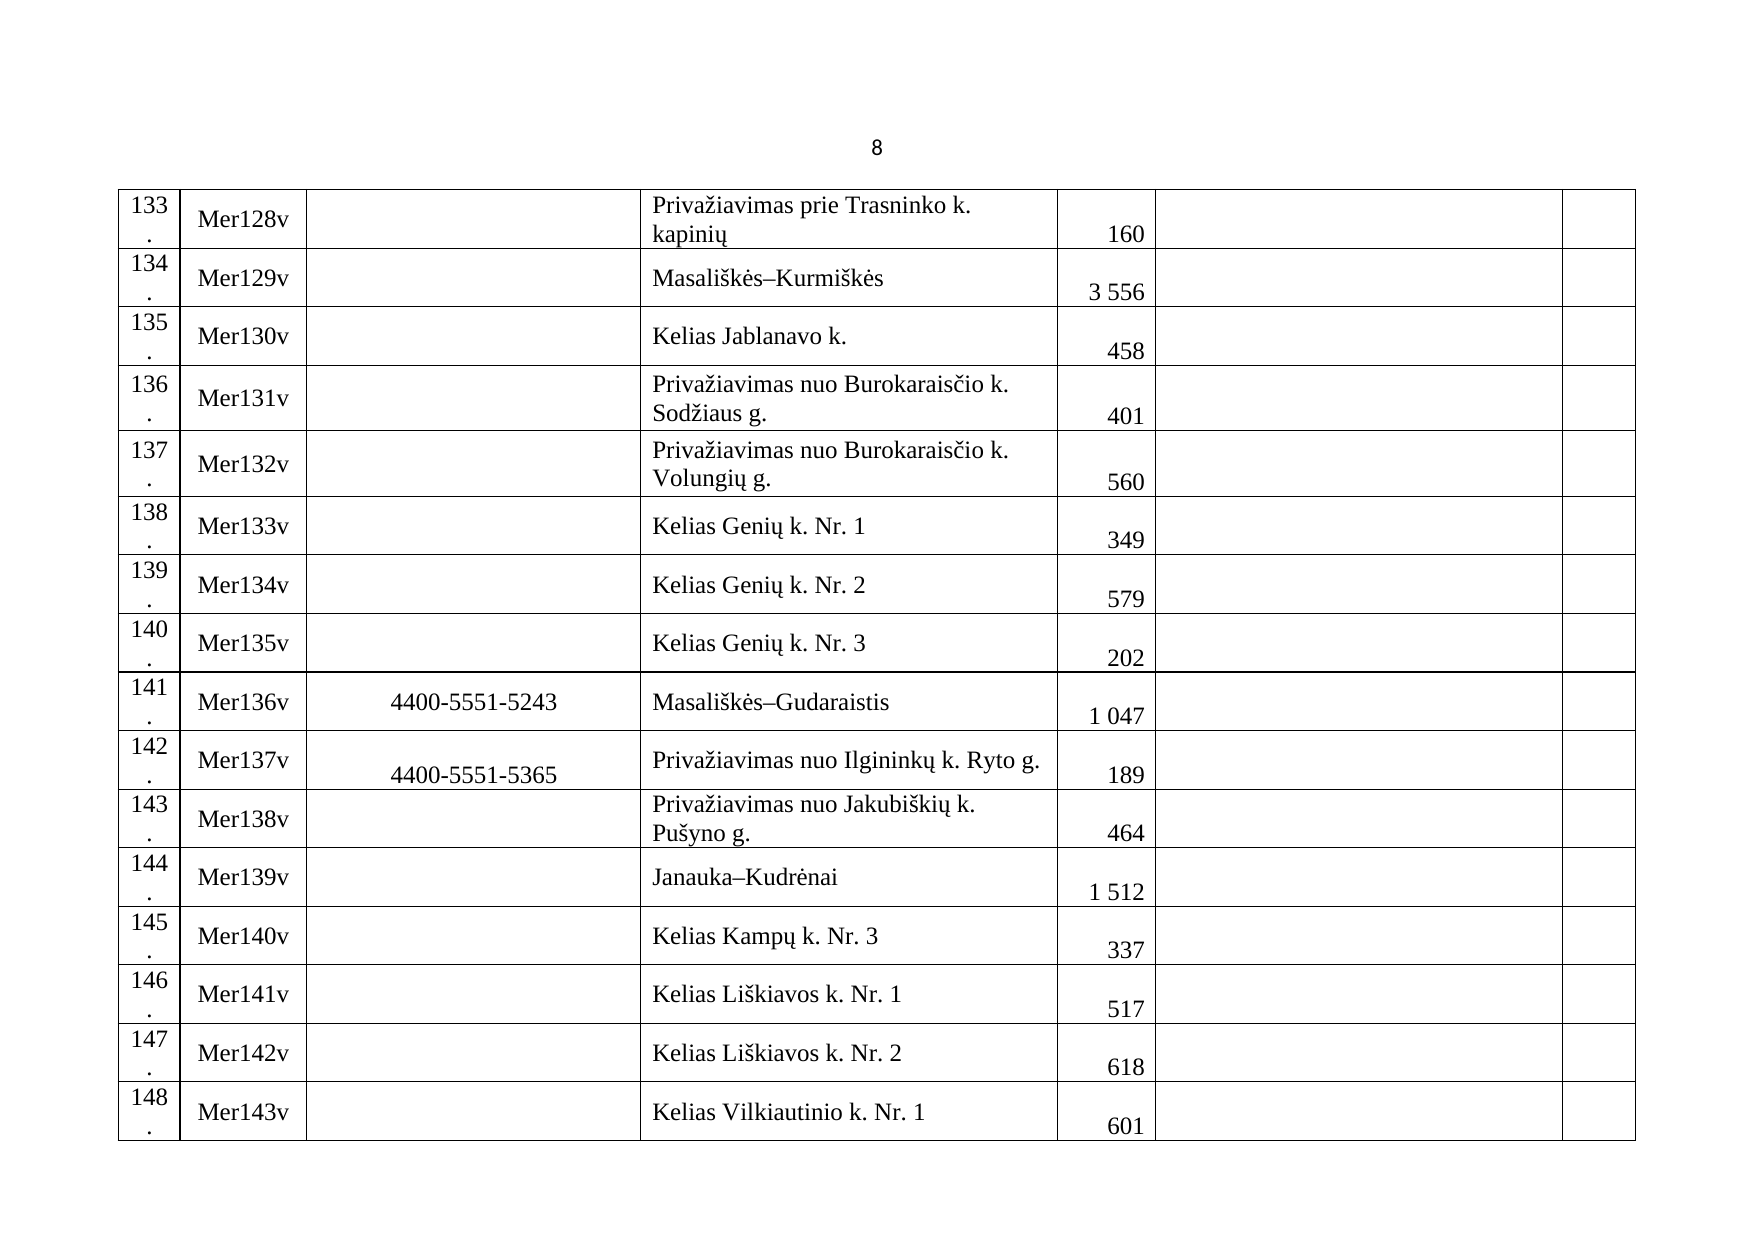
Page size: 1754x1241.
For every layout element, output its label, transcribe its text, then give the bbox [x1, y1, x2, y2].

table_cell 1 512 [1058, 848, 1155, 906]
table_cell Mer135v [181, 614, 306, 671]
table_cell 139. [119, 555, 179, 613]
table_cell Kelias Vilkiautinio k. Nr. 1 [641, 1082, 1057, 1140]
table_cell [307, 497, 640, 554]
table_cell [1563, 614, 1635, 671]
table_cell 136. [119, 366, 179, 430]
table_cell 147. [119, 1024, 179, 1081]
table_cell [1156, 965, 1562, 1023]
table_cell Masališkės–Kurmiškės [641, 249, 1057, 306]
table_cell [307, 1024, 640, 1081]
table_cell [307, 907, 640, 964]
table_cell 517 [1058, 965, 1155, 1023]
table_cell 148. [119, 1082, 179, 1140]
table_cell [307, 848, 640, 906]
table_cell 579 [1058, 555, 1155, 613]
table_cell 143. [119, 790, 179, 847]
table_cell [1563, 848, 1635, 906]
table_cell [1156, 848, 1562, 906]
table_cell [1563, 1082, 1635, 1140]
table_cell [1563, 497, 1635, 554]
table_cell [307, 965, 640, 1023]
table_cell 145. [119, 907, 179, 964]
table_cell [1156, 190, 1562, 247]
table_cell [307, 190, 640, 247]
table_cell 4400-5551-5243 [307, 673, 640, 730]
table_cell 144. [119, 848, 179, 906]
table_cell [307, 307, 640, 364]
table_cell 141. [119, 673, 179, 730]
table_cell Mer132v [181, 431, 306, 496]
table_cell Privažiavimas nuo Burokaraisčio k. Sodžiaus g. [641, 366, 1057, 430]
table_cell [307, 614, 640, 671]
table_cell [1563, 190, 1635, 247]
table_cell Kelias Jablanavo k. [641, 307, 1057, 364]
table_cell [307, 555, 640, 613]
table_cell [1156, 555, 1562, 613]
table_cell 337 [1058, 907, 1155, 964]
table_cell 458 [1058, 307, 1155, 364]
table_cell 142. [119, 731, 179, 788]
table_cell Kelias Genių k. Nr. 1 [641, 497, 1057, 554]
table_cell Privažiavimas prie Trasninko k. kapinių [641, 190, 1057, 247]
table_cell Mer134v [181, 555, 306, 613]
table_cell 137. [119, 431, 179, 496]
table_cell 560 [1058, 431, 1155, 496]
table_cell [1156, 1082, 1562, 1140]
table_cell [307, 366, 640, 430]
table_cell [1156, 731, 1562, 788]
table_cell [1156, 790, 1562, 847]
table_cell 464 [1058, 790, 1155, 847]
table_cell [1156, 673, 1562, 730]
table_cell Mer136v [181, 673, 306, 730]
table_cell [1156, 431, 1562, 496]
table_cell 189 [1058, 731, 1155, 788]
table_cell Mer141v [181, 965, 306, 1023]
table_cell [1156, 1024, 1562, 1081]
table_cell [1563, 1024, 1635, 1081]
table_cell Mer131v [181, 366, 306, 430]
table_cell [307, 790, 640, 847]
table_cell [1156, 907, 1562, 964]
table_cell [1563, 731, 1635, 788]
table_cell Privažiavimas nuo Burokaraisčio k. Volungių g. [641, 431, 1057, 496]
table_cell Mer138v [181, 790, 306, 847]
table_cell Mer143v [181, 1082, 306, 1140]
table_cell 618 [1058, 1024, 1155, 1081]
table_cell [1156, 307, 1562, 364]
table_cell Mer129v [181, 249, 306, 306]
table_cell Mer130v [181, 307, 306, 364]
table_cell [1563, 431, 1635, 496]
table_cell Mer128v [181, 190, 306, 247]
table_cell 401 [1058, 366, 1155, 430]
table_cell Privažiavimas nuo Jakubiškių k. Pušyno g. [641, 790, 1057, 847]
table_cell [1563, 249, 1635, 306]
table_cell 3 556 [1058, 249, 1155, 306]
table_cell [307, 431, 640, 496]
table_cell Kelias Liškiavos k. Nr. 1 [641, 965, 1057, 1023]
table_cell Kelias Kampų k. Nr. 3 [641, 907, 1057, 964]
table_cell Mer139v [181, 848, 306, 906]
table_cell [1156, 497, 1562, 554]
table_cell 1 047 [1058, 673, 1155, 730]
table_cell 134. [119, 249, 179, 306]
table_cell [1156, 249, 1562, 306]
table_cell Kelias Liškiavos k. Nr. 2 [641, 1024, 1057, 1081]
table_cell Mer133v [181, 497, 306, 554]
table_cell Privažiavimas nuo Ilgininkų k. Ryto g. [641, 731, 1057, 788]
table_cell 202 [1058, 614, 1155, 671]
table_cell [1156, 366, 1562, 430]
table_cell [1563, 366, 1635, 430]
table_cell 133. [119, 190, 179, 247]
table_cell 349 [1058, 497, 1155, 554]
table_cell 601 [1058, 1082, 1155, 1140]
table_cell Kelias Genių k. Nr. 3 [641, 614, 1057, 671]
table_cell [1563, 307, 1635, 364]
table_cell Mer140v [181, 907, 306, 964]
table_cell 135. [119, 307, 179, 364]
table_cell [1563, 673, 1635, 730]
table_cell [1563, 790, 1635, 847]
table_cell [307, 249, 640, 306]
table_cell [1156, 614, 1562, 671]
table_cell 140. [119, 614, 179, 671]
table_cell [1563, 555, 1635, 613]
table_cell 138. [119, 497, 179, 554]
table_cell Janauka–Kudrėnai [641, 848, 1057, 906]
table_cell Mer137v [181, 731, 306, 788]
table_cell [1563, 907, 1635, 964]
table_cell Mer142v [181, 1024, 306, 1081]
table_cell [307, 1082, 640, 1140]
table_cell 146. [119, 965, 179, 1023]
table_cell 4400-5551-5365 [307, 731, 640, 788]
table_cell Masališkės–Gudaraistis [641, 673, 1057, 730]
table_cell [1563, 965, 1635, 1023]
table_cell Kelias Genių k. Nr. 2 [641, 555, 1057, 613]
table_cell 160 [1058, 190, 1155, 247]
